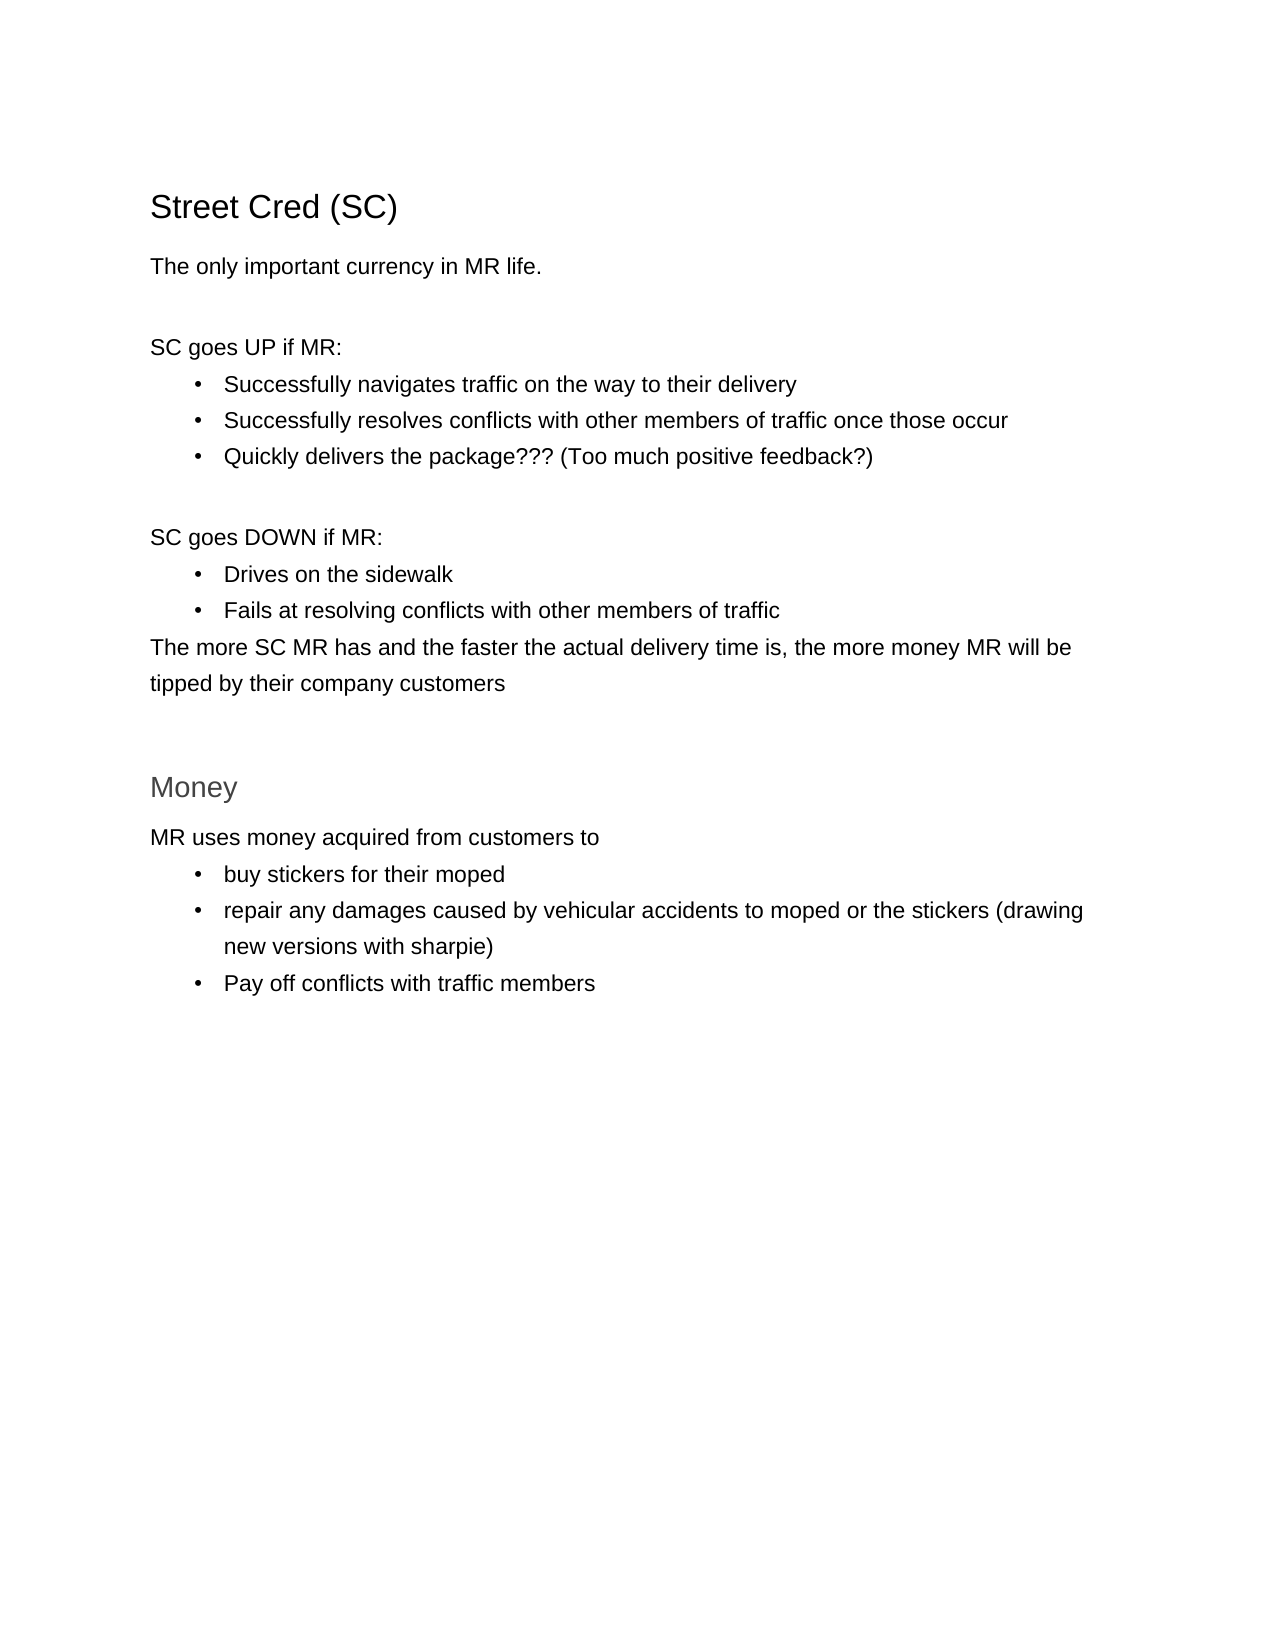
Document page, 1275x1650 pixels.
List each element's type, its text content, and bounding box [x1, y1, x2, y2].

subtitle Money [150, 770, 1125, 803]
text SC goes UP if MR: [150, 334, 1125, 361]
text The only important currency in MR life. [150, 253, 1125, 279]
list repair any damages caused by vehicular accidents to moped or the stickers (drawing new versions with sharpie) [194, 897, 1125, 960]
list buy stickers for their moped [194, 861, 1125, 887]
text MR uses money acquired from customers to [150, 824, 1125, 851]
list Fails at resolving conflicts with other members of traffic [194, 597, 1125, 623]
list Quickly delivers the package??? (Too much positive feedback?) [194, 443, 1125, 469]
list Pay off conflicts with traffic members [194, 970, 1125, 996]
list Drives on the sidewalk [194, 561, 1125, 587]
text SC goes DOWN if MR: [150, 524, 1125, 551]
list Successfully navigates traffic on the way to their delivery [194, 371, 1125, 397]
text The more SC MR has and the faster the actual delivery time is, the more money MR will be tipped by their company customers [150, 633, 1125, 696]
subtitle Street Cred (SC) [150, 187, 1125, 226]
list Successfully resolves conflicts with other members of traffic once those occur [194, 407, 1125, 433]
